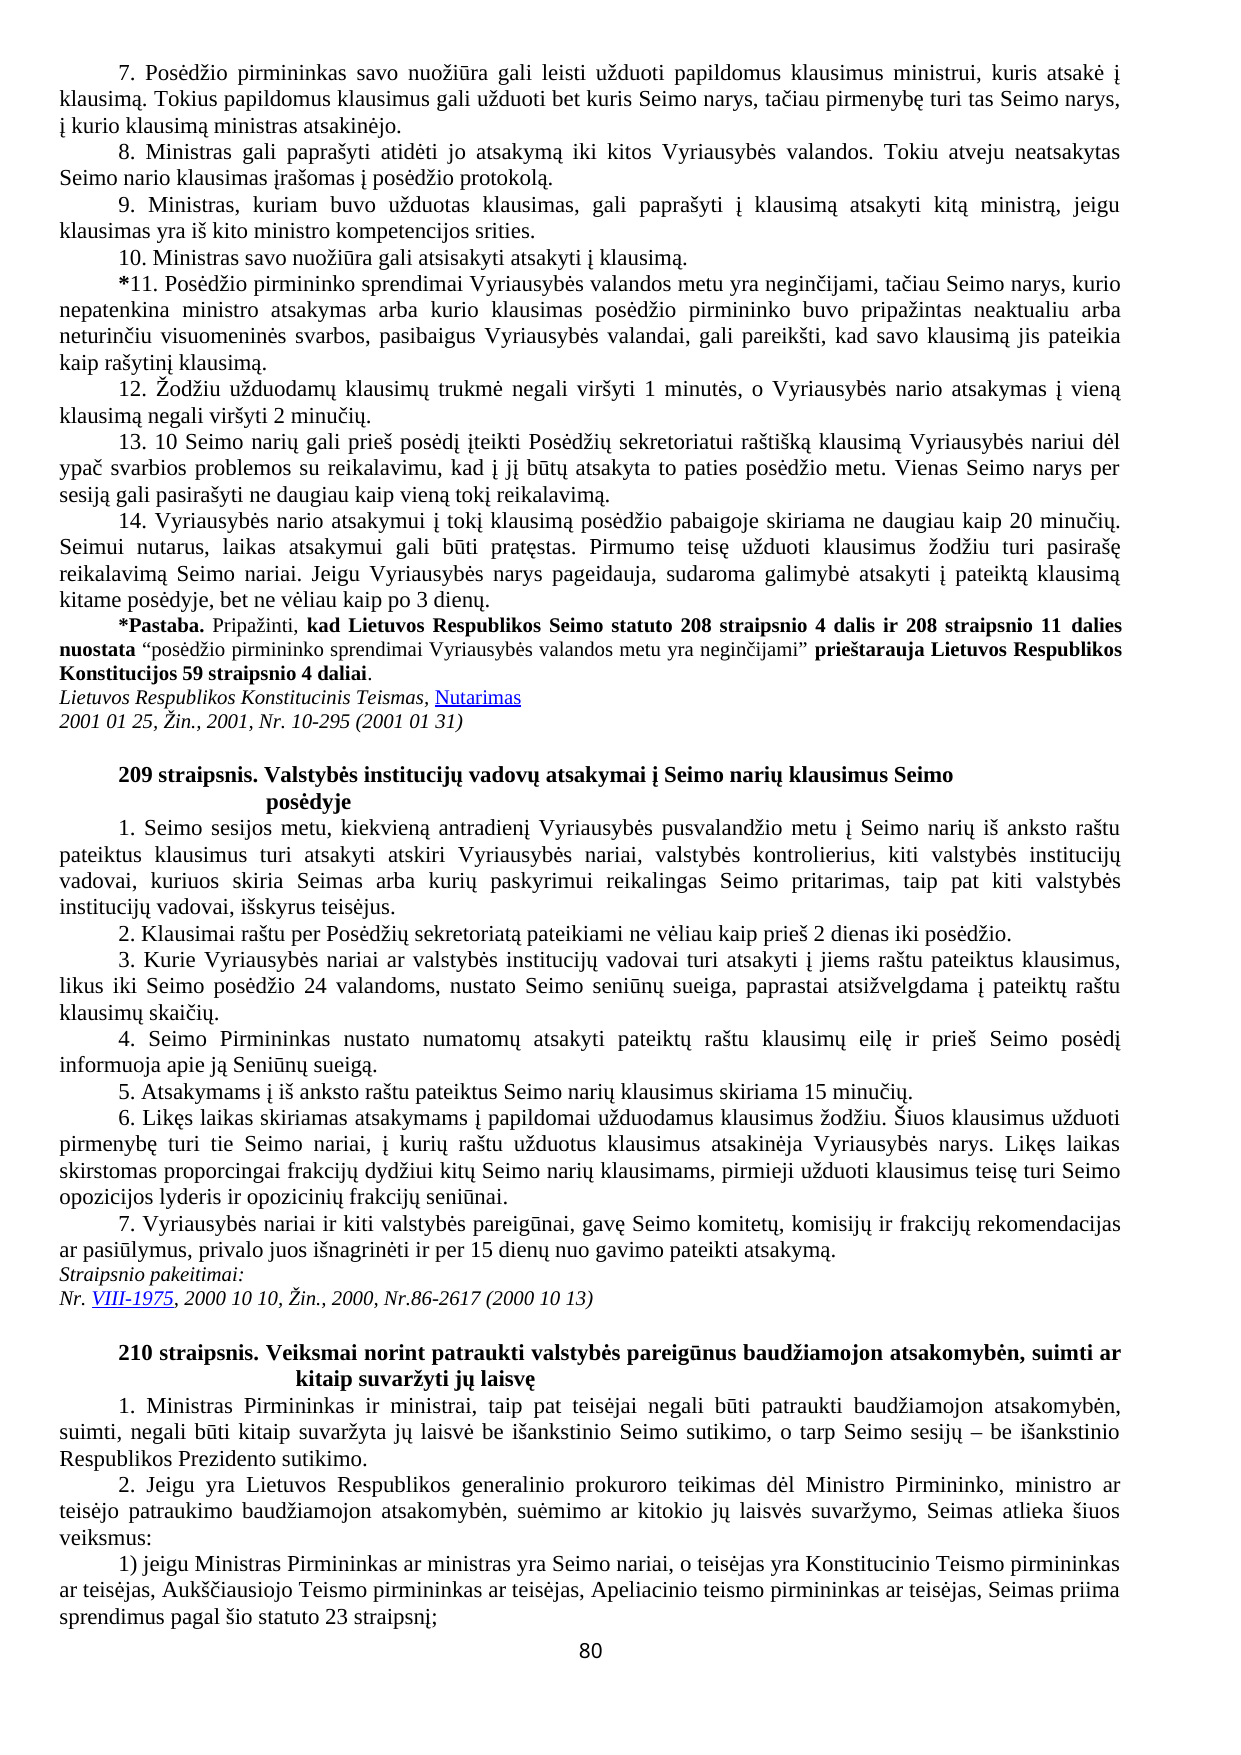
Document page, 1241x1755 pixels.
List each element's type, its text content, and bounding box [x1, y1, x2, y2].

text 1) jeigu Ministras Pirmininkas ar ministras yra Seimo nariai, o teisėjas yra Konstitucinio Teismo pirmininkas ar teisėjas, Aukščiausiojo Teismo pirmininkas ar teisėjas, Apeliacinio teismo pirmininkas ar teisėjas, Seimas priima sprendimus pagal šio statuto 23 straipsnį; [59, 1550, 1122, 1629]
text 209 straipsnis. Valstybės institucijų vadovų atsakymai į Seimo narių klausimus Seimo [118, 762, 1122, 788]
text 2. Klausimai raštu per Posėdžių sekretoriatą pateikiami ne vėliau kaip prieš 2 dienas iki posėdžio. [59, 920, 1122, 946]
text 8. Ministras gali paprašyti atidėti jo atsakymą iki kitos Vyriausybės valandos. Tokiu atveju neatsakytas Seimo nario klausimas įrašomas į posėdžio protokolą. [59, 138, 1122, 191]
text 2. Jeigu yra Lietuvos Respublikos generalinio prokuroro teikimas dėl Ministro Pirmininko, ministro ar teisėjo patraukimo baudžiamojon atsakomybėn, suėmimo ar kitokio jų laisvės suvaržymo, Seimas atlieka šiuos veiksmus: [59, 1471, 1122, 1550]
text 7. Vyriausybės nariai ir kiti valstybės pareigūnai, gavę Seimo komitetų, komisijų ir frakcijų rekomendacijas ar pasiūlymus, privalo juos išnagrinėti ir per 15 dienų nuo gavimo pateikti atsakymą. [59, 1209, 1122, 1262]
text *Pastaba. Pripažinti, kad Lietuvos Respublikos Seimo statuto 208 straipsnio 4 dalis ir 208 straipsnio 11 dalies nuostata “posėdžio pirmininko sprendimai Vyriausybės valandos metu yra neginčijami” prieštarauja Lietuvos Respublikos Konstitucijos 59 straipsnio 4 daliai. [59, 612, 1122, 685]
text 13. 10 Seimo narių gali prieš posėdį įteikti Posėdžių sekretoriatui raštišką klausimą Vyriausybės nariui dėl ypač svarbios problemos su reikalavimu, kad į jį būtų atsakyta to paties posėdžio metu. Vienas Seimo narys per sesiją gali pasirašyti ne daugiau kaip vieną tokį reikalavimą. [59, 428, 1122, 507]
text 1. Seimo sesijos metu, kiekvieną antradienį Vyriausybės pusvalandžio metu į Seimo narių iš anksto raštu pateiktus klausimus turi atsakyti atskiri Vyriausybės nariai, valstybės kontrolierius, kiti valstybės institucijų vadovai, kuriuos skiria Seimas arba kurių paskyrimui reikalingas Seimo pritarimas, taip pat kiti valstybės institucijų vadovai, išskyrus teisėjus. [59, 814, 1122, 920]
text 3. Kurie Vyriausybės nariai ar valstybės institucijų vadovai turi atsakyti į jiems raštu pateiktus klausimus, likus iki Seimo posėdžio 24 valandoms, nustato Seimo seniūnų sueiga, paprastai atsižvelgdama į pateiktų raštu klausimų skaičių. [59, 946, 1122, 1025]
text 5. Atsakymams į iš anksto raštu pateiktus Seimo narių klausimus skiriama 15 minučių. [59, 1078, 1122, 1104]
text Straipsnio pakeitimai: [59, 1262, 1122, 1286]
text Lietuvos Respublikos Konstitucinis Teismas, Nutarimas [59, 685, 1122, 709]
text 14. Vyriausybės nario atsakymui į tokį klausimą posėdžio pabaigoje skiriama ne daugiau kaip 20 minučių. Seimui nutarus, laikas atsakymui gali būti pratęstas. Pirmumo teisę užduoti klausimus žodžiu turi pasirašę reikalavimą Seimo nariai. Jeigu Vyriausybės narys pageidauja, sudaroma galimybė atsakyti į pateiktą klausimą kitame posėdyje, bet ne vėliau kaip po 3 dienų. [59, 507, 1122, 612]
text *11. Posėdžio pirmininko sprendimai Vyriausybės valandos metu yra neginčijami, tačiau Seimo narys, kurio nepatenkina ministro atsakymas arba kurio klausimas posėdžio pirmininko buvo pripažintas neaktualiu arba neturinčiu visuomeninės svarbos, pasibaigus Vyriausybės valandai, gali pareikšti, kad savo klausimą jis pateikia kaip rašytinį klausimą. [59, 270, 1122, 375]
text 1. Ministras Pirmininkas ir ministrai, taip pat teisėjai negali būti patraukti baudžiamojon atsakomybėn, suimti, negali būti kitaip suvaržyta jų laisvė be išankstinio Seimo sutikimo, o tarp Seimo sesijų – be išankstinio Respublikos Prezidento sutikimo. [59, 1392, 1122, 1471]
text 10. Ministras savo nuožiūra gali atsisakyti atsakyti į klausimą. [59, 243, 1122, 270]
text 6. Likęs laikas skiriamas atsakymams į papildomai užduodamus klausimus žodžiu. Šiuos klausimus užduoti pirmenybę turi tie Seimo nariai, į kurių raštu užduotus klausimus atsakinėja Vyriausybės narys. Likęs laikas skirstomas proporcingai frakcijų dydžiui kitų Seimo narių klausimams, pirmieji užduoti klausimus teisę turi Seimo opozicijos lyderis ir opozicinių frakcijų seniūnai. [59, 1104, 1122, 1209]
text posėdyje [266, 788, 1122, 814]
text Nr. VIII-1975, 2000 10 10, Žin., 2000, Nr.86-2617 (2000 10 13) [59, 1286, 1122, 1310]
text 12. Žodžiu užduodamų klausimų trukmė negali viršyti 1 minutės, o Vyriausybės nario atsakymas į vieną klausimą negali viršyti 2 minučių. [59, 375, 1122, 428]
text 7. Posėdžio pirmininkas savo nuožiūra gali leisti užduoti papildomus klausimus ministrui, kuris atsakė į klausimą. Tokius papildomus klausimus gali užduoti bet kuris Seimo narys, tačiau pirmenybę turi tas Seimo narys, į kurio klausimą ministras atsakinėjo. [59, 59, 1122, 138]
text 210 straipsnis. Veiksmai norint patraukti valstybės pareigūnus baudžiamojon atsakomybėn, suimti ar kitaip suvaržyti jų laisvę [118, 1339, 1122, 1392]
text 2001 01 25, Žin., 2001, Nr. 10-295 (2001 01 31) [59, 709, 1122, 733]
text 9. Ministras, kuriam buvo užduotas klausimas, gali paprašyti į klausimą atsakyti kitą ministrą, jeigu klausimas yra iš kito ministro kompetencijos srities. [59, 191, 1122, 243]
text 4. Seimo Pirmininkas nustato numatomų atsakyti pateiktų raštu klausimų eilę ir prieš Seimo posėdį informuoja apie ją Seniūnų sueigą. [59, 1025, 1122, 1078]
